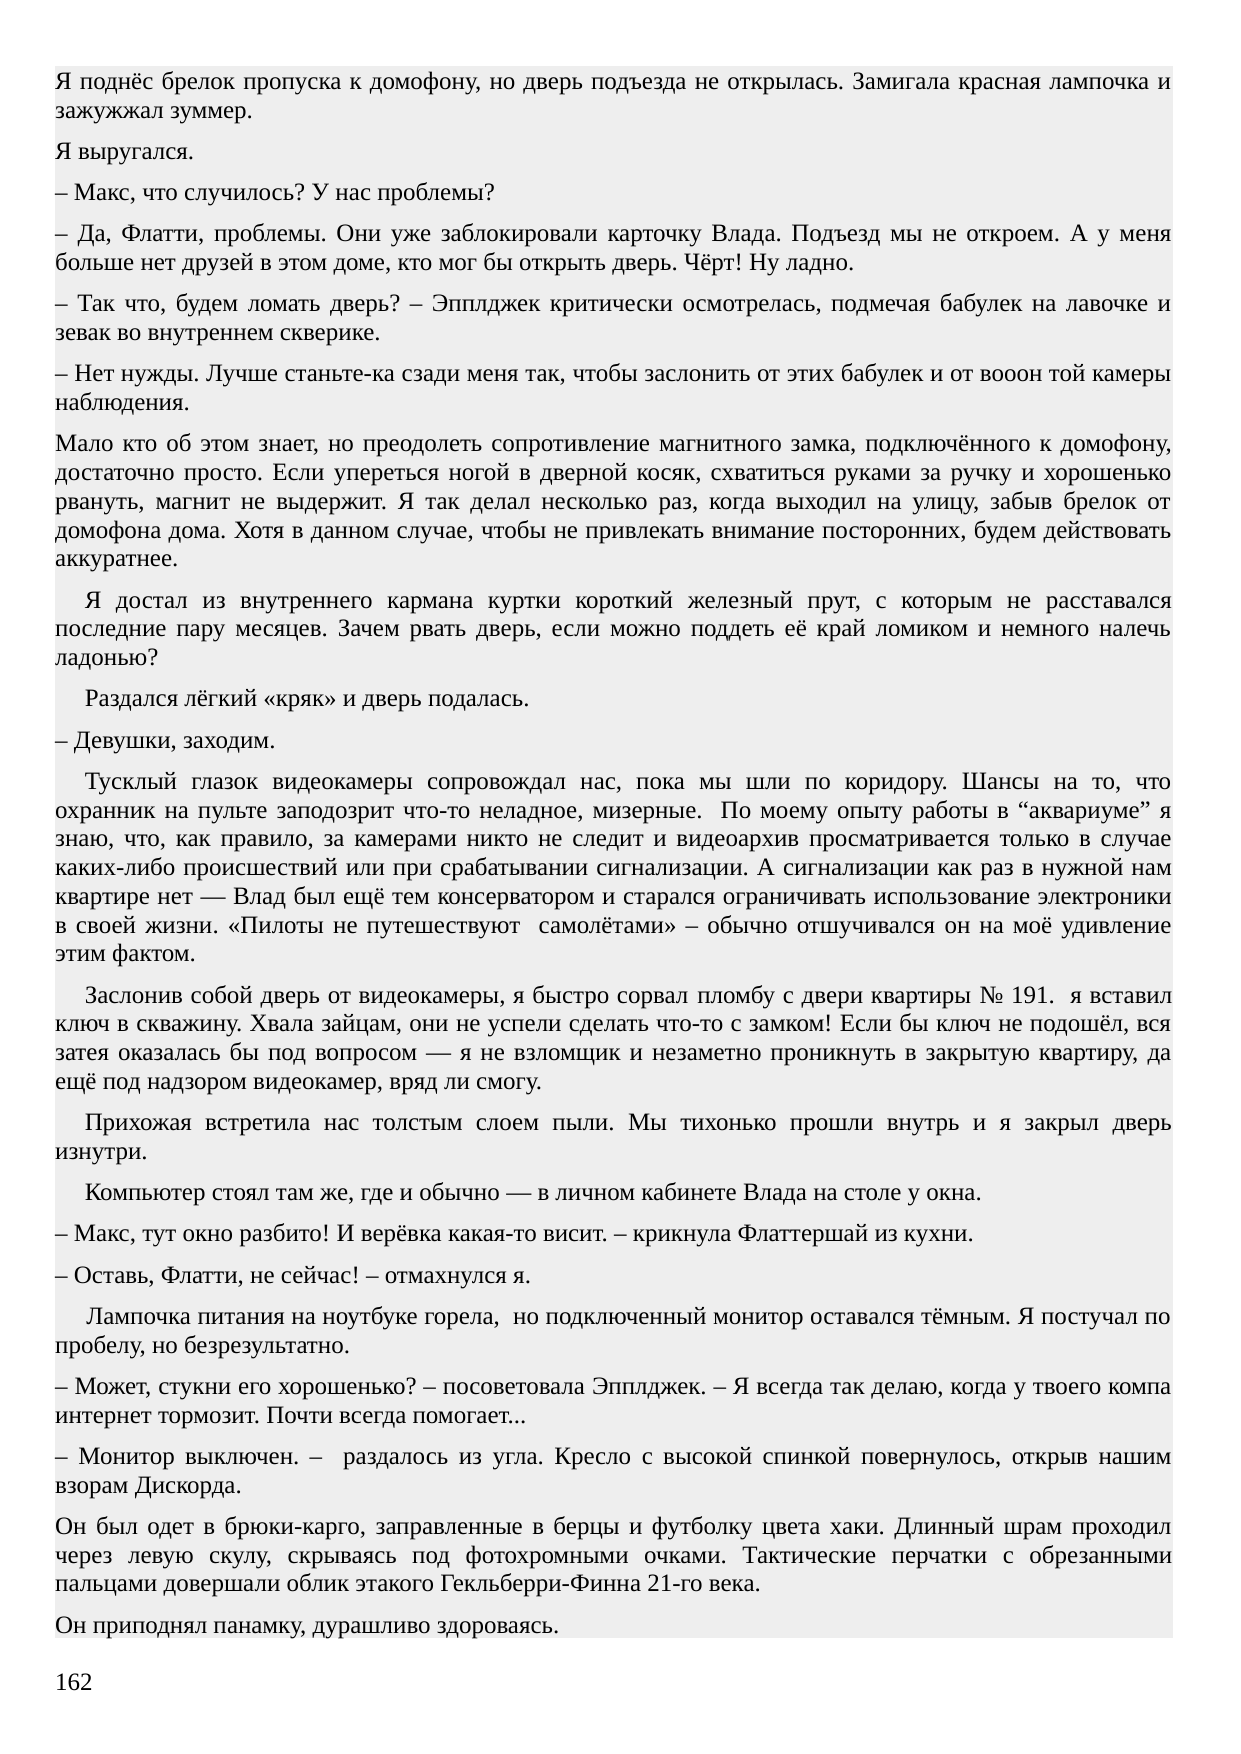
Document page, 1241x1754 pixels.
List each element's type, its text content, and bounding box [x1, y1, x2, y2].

text – Макс, тут окно разбито! И верёвка какая-то висит. – крикнула Флаттершай из кухни. [55, 1218, 1173, 1247]
text – Девушки, заходим. [55, 725, 1173, 753]
text – Да, Флатти, проблемы. Они уже заблокировали карточку Влада. Подъезд мы не откроем. А у меня больше нет друзей в этом доме, кто мог бы открыть дверь. Чёрт! Ну ладно. [55, 218, 1173, 276]
text – Нет нужды. Лучше станьте-ка сзади меня так, чтобы заслонить от этих бабулек и от вооон той камеры наблюдения. [55, 358, 1173, 416]
text Компьютер стоял там же, где и обычно — в личном кабинете Влада на столе у окна. [55, 1177, 1173, 1206]
text Прихожая встретила нас толстым слоем пыли. Мы тихонько прошли внутрь и я закрыл дверь изнутри. [55, 1107, 1173, 1165]
text Заслонив собой дверь от видеокамеры, я быстро сорвал пломбу с двери квартиры № 191. я вставил ключ в скважину. Хвала зайцам, они не успели сделать что-то с замком! Если бы ключ не подошёл, вся затея оказалась бы под вопросом — я не взломщик и незаметно проникнуть в закрытую квартиру, да ещё под надзором видеокамер, вряд ли смогу. [55, 980, 1173, 1095]
list Мало кто об этом знает, но преодолеть сопротивление магнитного замка, подключённого к домофону, достаточно просто. Если упереться ногой в дверной косяк, схватиться руками за ручку и хорошенько рвануть, магнит не выдержит. Я так делал несколько раз, когда выходил на улицу, забыв брелок от домофона дома. Хотя в данном случае, чтобы не привлекать внимание посторонних, будем действовать аккуратнее. [55, 428, 1173, 572]
text – Может, стукни его хорошенько? – посоветовала Эпплджек. – Я всегда так делаю, когда у твоего компа интернет тормозит. Почти всегда помогает... [55, 1371, 1173, 1428]
text – Так что, будем ломать дверь? – Эпплджек критически осмотрелась, подмечая бабулек на лавочке и зевак во внутреннем скверике. [55, 288, 1173, 346]
text – Оставь, Флатти, не сейчас! – отмахнулся я. [55, 1260, 1173, 1288]
text Он был одет в брюки-карго, заправленные в берцы и футболку цвета хаки. Длинный шрам проходил через левую скулу, скрываясь под фотохромными очками. Тактические перчатки с обрезанными пальцами довершали облик этакого Гекльберри-Финна 21-го века. [55, 1511, 1173, 1597]
text Я выругался. [55, 136, 1173, 165]
text – Макс, что случилось? У нас проблемы? [55, 177, 1173, 206]
text – Монитор выключен. – раздалось из угла. Кресло с высокой спинкой повернулось, открыв нашим взорам Дискорда. [55, 1441, 1173, 1498]
text Раздался лёгкий «кряк» и дверь подалась. [55, 683, 1173, 712]
text Я поднёс брелок пропуска к домофону, но дверь подъезда не открылась. Замигала красная лампочка и зажужжал зуммер. [55, 66, 1173, 123]
text Лампочка питания на ноутбуке горела, но подключенный монитор оставался тёмным. Я постучал по пробелу, но безрезультатно. [55, 1301, 1173, 1358]
text Я достал из внутреннего кармана куртки короткий железный прут, с которым не расставался последние пару месяцев. Зачем рвать дверь, если можно поддеть её край ломиком и немного налечь ладонью? [55, 585, 1173, 671]
text Он приподнял панамку, дурашливо здороваясь. [55, 1610, 1173, 1638]
text Тусклый глазок видеокамеры сопровождал нас, пока мы шли по коридору. Шансы на то, что охранник на пульте заподозрит что-то неладное, мизерные. По моему опыту работы в “аквариуме” я знаю, что, как правило, за камерами никто не следит и видеоархив просматривается только в случае каких-либо происшествий или при срабатывании сигнализации. А сигнализации как раз в нужной нам квартире нет — Влад был ещё тем консерватором и старался ограничивать использование электроники в своей жизни. «Пилоты не путешествуют самолётами» – обычно отшучивался он на моё удивление этим фактом. [55, 766, 1173, 967]
